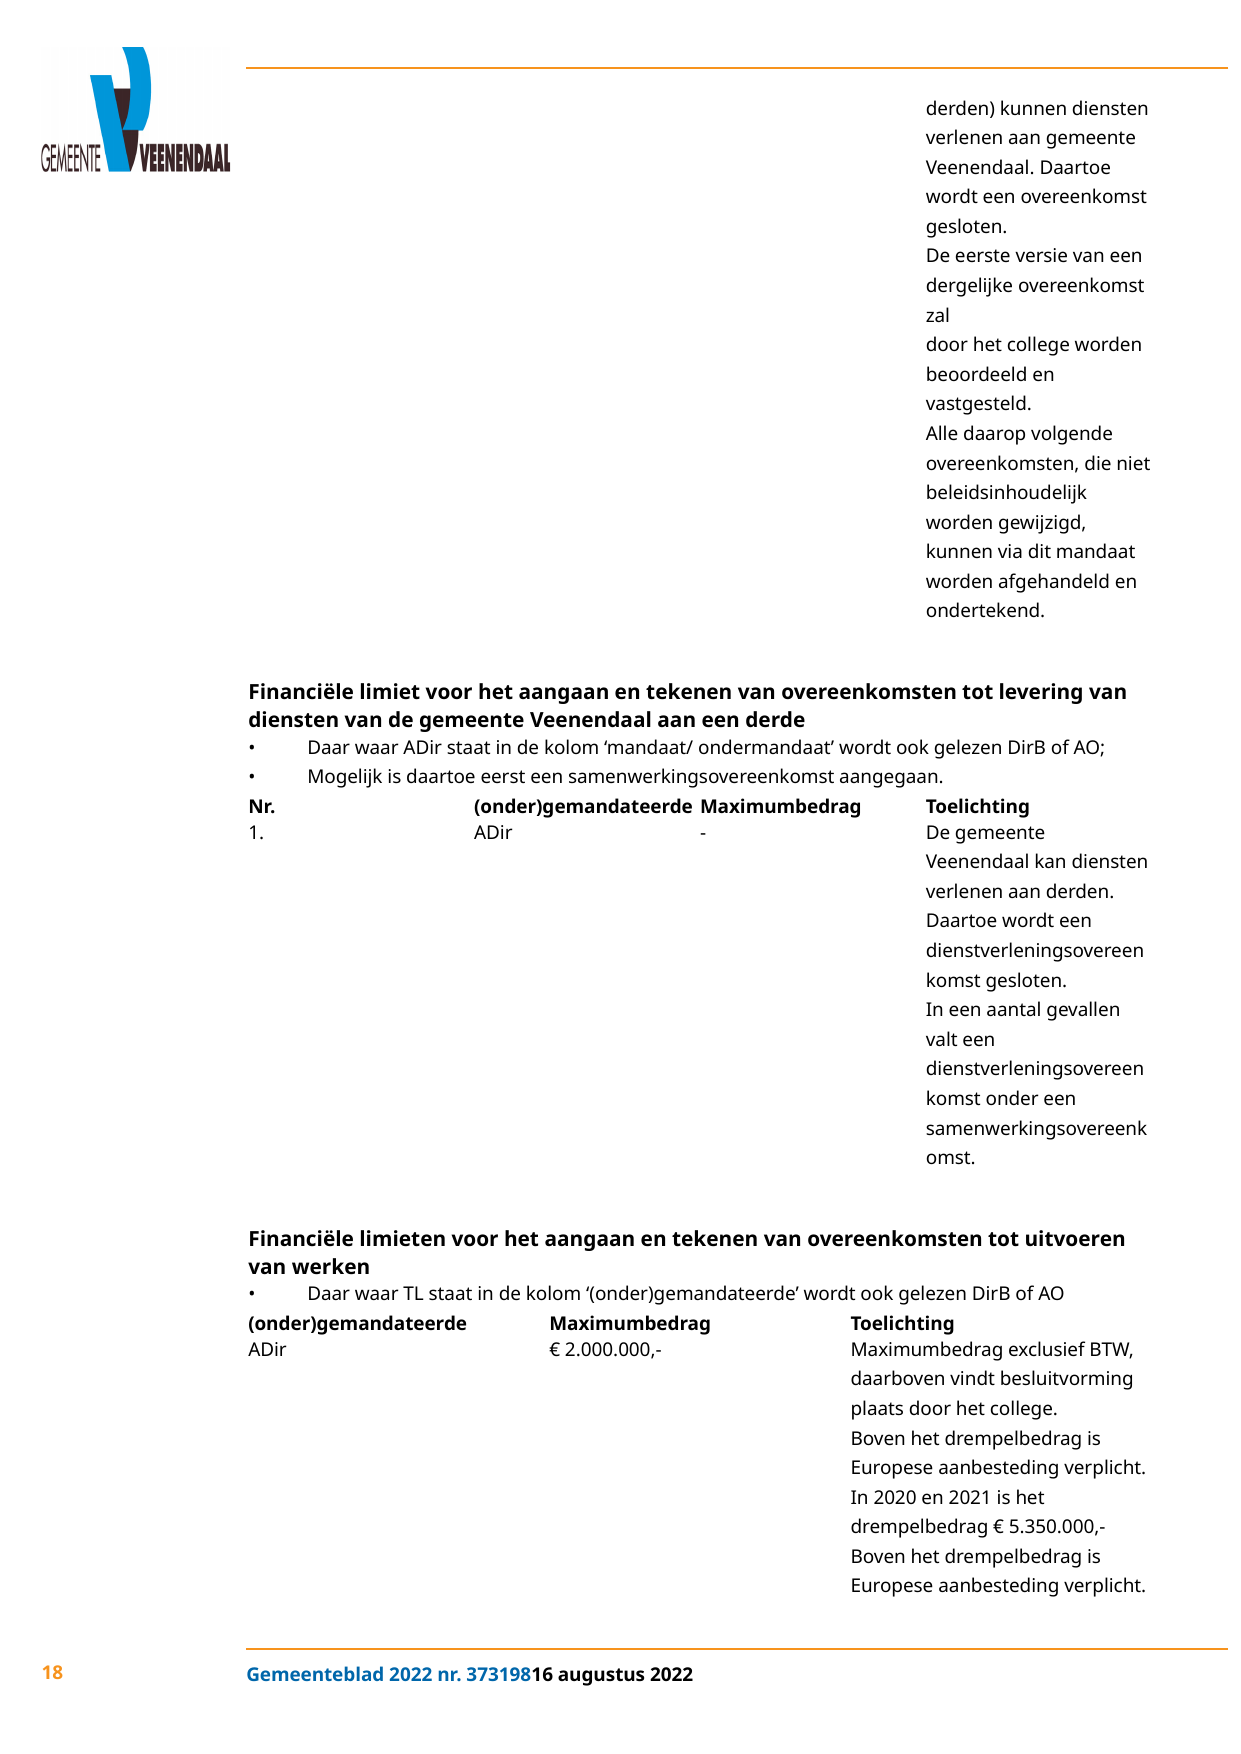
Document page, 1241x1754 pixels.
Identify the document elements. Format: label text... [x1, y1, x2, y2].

picture [123, 47, 231, 172]
table_cell [248, 95, 474, 623]
table_cell ADir [474, 819, 700, 1170]
table_header (onder)gemandateerde [474, 793, 700, 819]
table_header Toelichting [850, 1310, 1152, 1336]
list Daar waar ADir staat in de kolom ‘mandaat/ ondermandaat’ wordt ook gelezen DirB of AO; [248, 734, 1152, 760]
table_cell [474, 95, 700, 623]
table_cell € 2.000.000,- [549, 1336, 850, 1598]
table_cell Maximumbedrag exclusief BTW, daarboven vindt besluitvorming plaats door het college. Boven het drempelbedrag is Europese aanbesteding verplicht. In 2020 en 2021 is het drempelbedrag € 5.350.000,- Boven het drempelbedrag is Europese aanbesteding verplicht. [850, 1336, 1152, 1598]
table_cell - [700, 819, 926, 1170]
table_header Maximumbedrag [549, 1310, 850, 1336]
text Financiële limieten voor het aangaan en tekenen van overeenkomsten tot uitvoeren van werken [248, 1224, 1152, 1281]
list Daar waar TL staat in de kolom ‘(onder)gemandateerde’ wordt ook gelezen DirB of AO [248, 1281, 1152, 1306]
table_cell ADir [248, 1336, 549, 1598]
table_header Maximumbedrag [700, 793, 926, 819]
table_cell 1. [248, 819, 474, 1170]
table_header Toelichting [926, 793, 1152, 819]
table_cell derden) kunnen diensten verlenen aan gemeente Veenendaal. Daartoe wordt een overeenkomst gesloten. De eerste versie van een dergelijke overeenkomst zal door het college worden beoordeeld en vastgesteld. Alle daarop volgende overeenkomsten, die niet beleidsinhoudelijk worden gewijzigd, kunnen via dit mandaat worden afgehandeld en ondertekend. [926, 95, 1152, 623]
table_cell - [700, 95, 926, 623]
table_header Nr. [248, 793, 474, 819]
table_cell De gemeente Veenendaal kan diensten verlenen aan derden. Daartoe wordt een dienstverleningsovereenkomst gesloten. In een aantal gevallen valt een dienstverleningsovereenkomst onder een samenwerkingsovereenkomst. [926, 819, 1152, 1170]
table_header (onder)gemandateerde [248, 1310, 549, 1336]
text Financiële limiet voor het aangaan en tekenen van overeenkomsten tot levering van diensten van de gemeente Veenendaal aan een derde [248, 677, 1152, 734]
list Mogelijk is daartoe eerst een samenwerkingsovereenkomst aangegaan. [248, 763, 1152, 789]
picture [41, 47, 130, 172]
